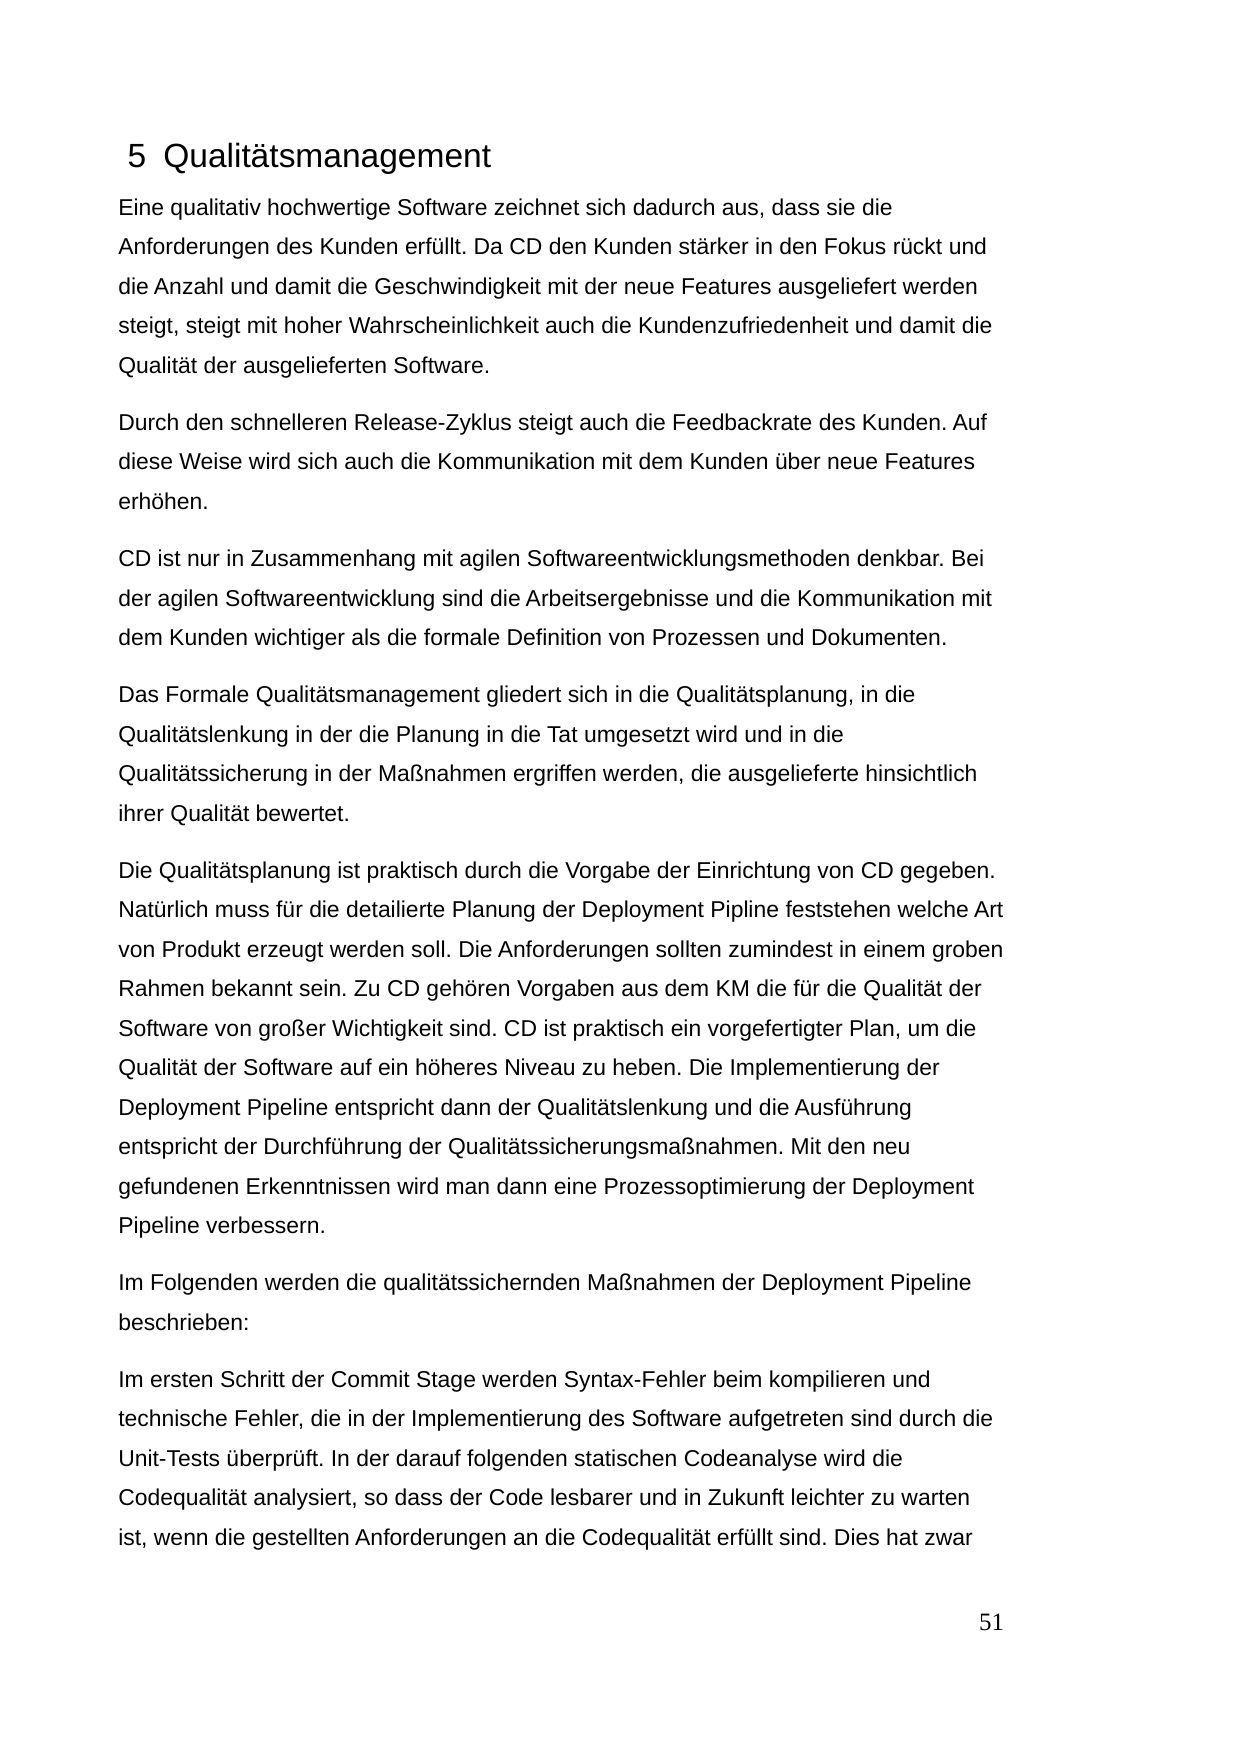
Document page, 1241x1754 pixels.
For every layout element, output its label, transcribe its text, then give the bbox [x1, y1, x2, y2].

text Im Folgenden werden die qualitätssichernden Maßnahmen der Deployment Pipeline beschrieben: [118, 1269, 1004, 1335]
subtitle Qualitätsmanagement [118, 136, 1004, 174]
text Eine qualitativ hochwertige Software zeichnet sich dadurch aus, dass sie die Anforderungen des Kunden erfüllt. Da CD den Kunden stärker in den Fokus rückt und die Anzahl und damit die Geschwindigkeit mit der neue Features ausgeliefert werden steigt, steigt mit hoher Wahrscheinlichkeit auch die Kundenzufriedenheit und damit die Qualität der ausgelieferten Software. [118, 194, 1004, 378]
text Im ersten Schritt der Commit Stage werden Syntax-Fehler beim kompilieren und technische Fehler, die in der Implementierung des Software aufgetreten sind durch die Unit-Tests überprüft. In der darauf folgenden statischen Codeanalyse wird die Codequalität analysiert, so dass der Code lesbarer und in Zukunft leichter zu warten ist, wenn die gestellten Anforderungen an die Codequalität erfüllt sind. Dies hat zwar [118, 1366, 1004, 1550]
text Durch den schnelleren Release-Zyklus steigt auch die Feedbackrate des Kunden. Auf diese Weise wird sich auch die Kommunikation mit dem Kunden über neue Features erhöhen. [118, 409, 1004, 514]
text Die Qualitätsplanung ist praktisch durch die Vorgabe der Einrichtung von CD gegeben. Natürlich muss für die detailierte Planung der Deployment Pipline feststehen welche Art von Produkt erzeugt werden soll. Die Anforderungen sollten zumindest in einem groben Rahmen bekannt sein. Zu CD gehören Vorgaben aus dem KM die für die Qualität der Software von großer Wichtigkeit sind. CD ist praktisch ein vorgefertigter Plan, um die Qualität der Software auf ein höheres Niveau zu heben. Die Implementierung der Deployment Pipeline entspricht dann der Qualitätslenkung und die Ausführung entspricht der Durchführung der Qualitätssicherungsmaßnahmen. Mit den neu gefundenen Erkenntnissen wird man dann eine Prozessoptimierung der Deployment Pipeline verbessern. [118, 857, 1004, 1238]
text Das Formale Qualitätsmanagement gliedert sich in die Qualitätsplanung, in die Qualitätslenkung in der die Planung in die Tat umgesetzt wird und in die Qualitätssicherung in der Maßnahmen ergriffen werden, die ausgelieferte hinsichtlich ihrer Qualität bewertet. [118, 681, 1004, 826]
text CD ist nur in Zusammenhang mit agilen Softwareentwicklungsmethoden denkbar. Bei der agilen Softwareentwicklung sind die Arbeitsergebnisse und die Kommunikation mit dem Kunden wichtiger als die formale Definition von Prozessen und Dokumenten. [118, 545, 1004, 650]
